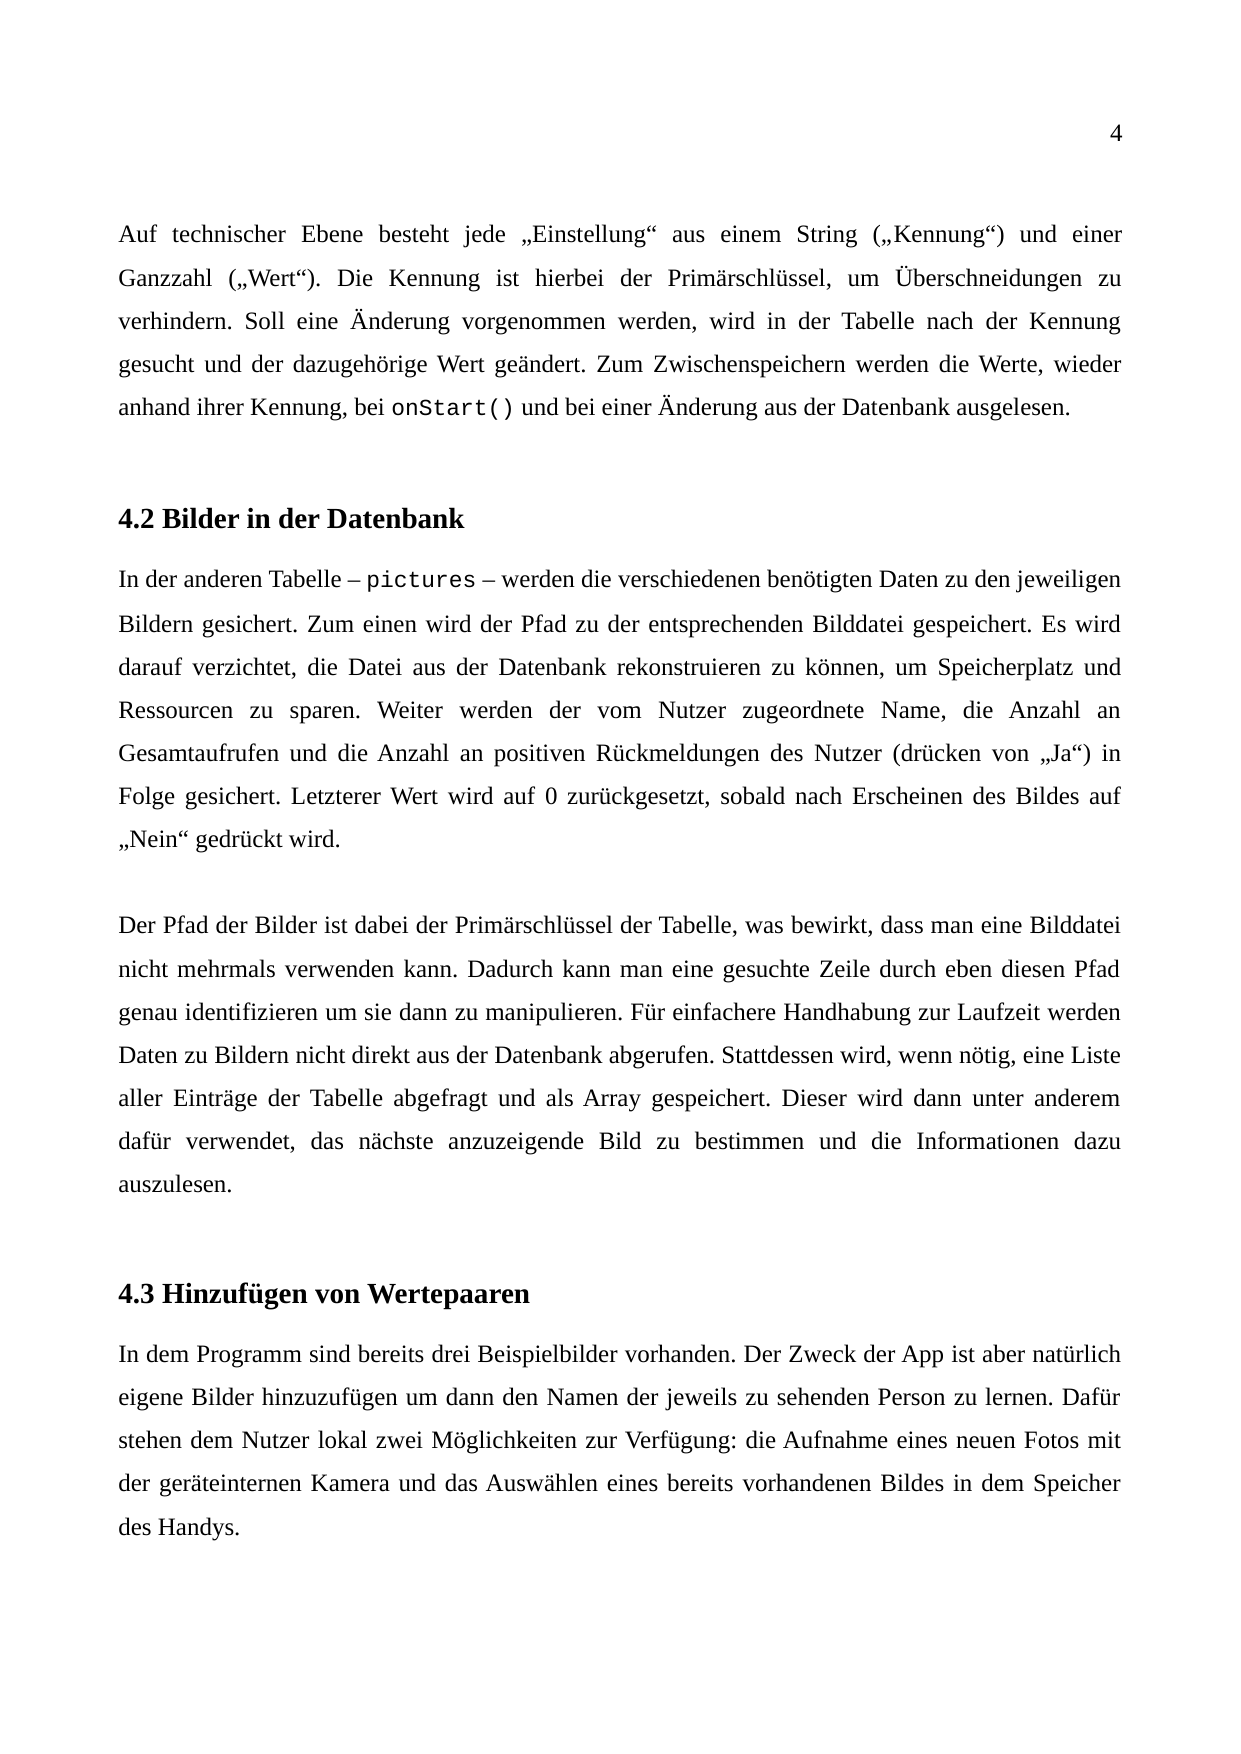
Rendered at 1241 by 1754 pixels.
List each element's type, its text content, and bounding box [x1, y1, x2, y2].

subtitle 4.2 Bilder in der Datenbank [118, 501, 1122, 535]
text In der anderen Tabelle – pictures – werden die verschiedenen benötigten Daten zu den jeweiligen Bildern gesichert. Zum einen wird der Pfad zu der entsprechenden Bilddatei gespeichert. Es wird darauf verzichtet, die Datei aus der Datenbank rekonstruieren zu können, um Speicherplatz und Ressourcen zu sparen. Weiter werden der vom Nutzer zugeordnete Name, die Anzahl an Gesamtaufrufen und die Anzahl an positiven Rückmeldungen des Nutzer (drücken von „Ja“) in Folge gesichert. Letzterer Wert wird auf 0 zurückgesetzt, sobald nach Erscheinen des Bildes auf „Nein“ gedrückt wird. [118, 564, 1122, 853]
subtitle 4.3 Hinzufügen von Wertepaaren [118, 1276, 1122, 1310]
text In dem Programm sind bereits drei Beispielbilder vorhanden. Der Zweck der App ist aber natürlich eigene Bilder hinzuzufügen um dann den Namen der jeweils zu sehenden Person zu lernen. Dafür stehen dem Nutzer lokal zwei Möglichkeiten zur Verfügung: die Aufnahme eines neuen Fotos mit der geräteinternen Kamera und das Auswählen eines bereits vorhandenen Bildes in dem Speicher des Handys. [118, 1339, 1122, 1540]
text Der Pfad der Bilder ist dabei der Primärschlüssel der Tabelle, was bewirkt, dass man eine Bilddatei nicht mehrmals verwenden kann. Dadurch kann man eine gesuchte Zeile durch eben diesen Pfad genau identifizieren um sie dann zu manipulieren. Für einfachere Handhabung zur Laufzeit werden Daten zu Bildern nicht direkt aus der Datenbank abgerufen. Stattdessen wird, wenn nötig, eine Liste aller Einträge der Tabelle abgefragt und als Array gespeichert. Dieser wird dann unter anderem dafür verwendet, das nächste anzuzeigende Bild zu bestimmen und die Informationen dazu auszulesen. [118, 911, 1122, 1198]
text Auf technischer Ebene besteht jede „Einstellung“ aus einem String („Kennung“) und einer Ganzzahl („Wert“). Die Kennung ist hierbei der Primärschlüssel, um Überschneidungen zu verhindern. Soll eine Änderung vorgenommen werden, wird in der Tabelle nach der Kennung gesucht und der dazugehörige Wert geändert. Zum Zwischenspeichern werden die Werte, wieder anhand ihrer Kennung, bei onStart() und bei einer Änderung aus der Datenbank ausgelesen. [118, 219, 1122, 422]
